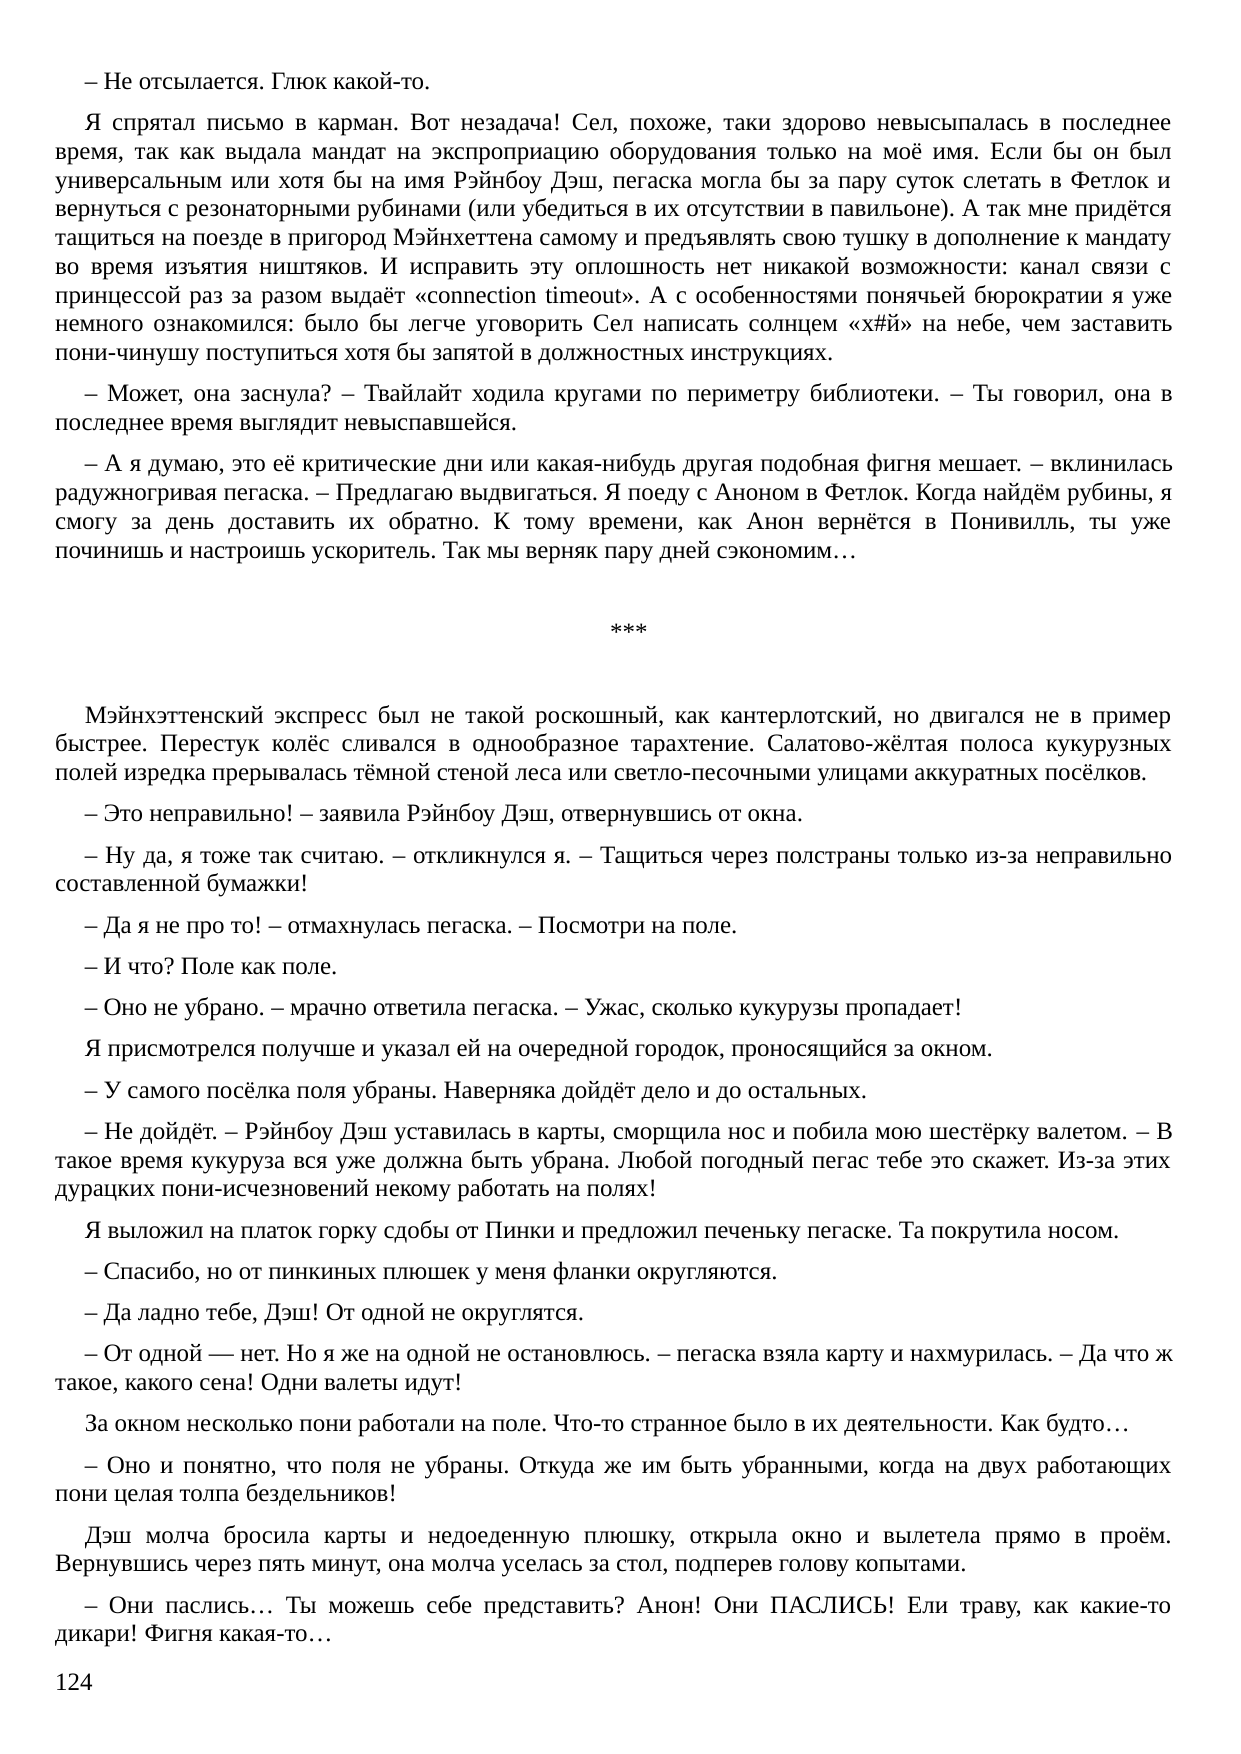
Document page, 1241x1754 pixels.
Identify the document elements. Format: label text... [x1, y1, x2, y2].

text За окном несколько пони работали на поле. Что-то странное было в их деятельности. Как будто… [55, 1408, 1173, 1437]
text – Не отсылается. Глюк какой-то. [55, 66, 1173, 95]
text – Они паслись… Ты можешь себе представить? Анон! Они ПАСЛИСЬ! Ели траву, как какие-то дикари! Фигня какая-то… [55, 1590, 1173, 1647]
text – Да я не про то! – отмахнулась пегаска. – Посмотри на поле. [55, 910, 1173, 938]
text – А я думаю, это её критические дни или какая-нибудь другая подобная фигня мешает. – вклинилась радужногривая пегаска. – Предлагаю выдвигаться. Я поеду с Аноном в Фетлок. Когда найдём рубины, я смогу за день доставить их обратно. К тому времени, как Анон вернётся в Понивилль, ты уже починишь и настроишь ускоритель. Так мы верняк пару дней сэкономим… [55, 448, 1173, 563]
text – У самого посёлка поля убраны. Наверняка дойдёт дело и до остальных. [55, 1075, 1173, 1103]
text Я выложил на платок горку сдобы от Пинки и предложил печеньку пегаске. Та покрутила носом. [55, 1215, 1173, 1243]
text Я присмотрелся получше и указал ей на очередной городок, проносящийся за окном. [55, 1033, 1173, 1062]
text – Оно и понятно, что поля не убраны. Откуда же им быть убранными, когда на двух работающих пони целая толпа бездельников! [55, 1450, 1173, 1507]
text Мэйнхэттенский экспресс был не такой роскошный, как кантерлотский, но двигался не в пример быстрее. Перестук колёс сливался в однообразное тарахтение. Салатово-жёлтая полоса кукурузных полей изредка прерывалась тёмной стеной леса или светло-песочными улицами аккуратных посёлков. [55, 700, 1173, 786]
text Дэш молча бросила карты и недоеденную плюшку, открыла окно и вылетела прямо в проём. Вернувшись через пять минут, она молча уселась за стол, подперев голову копытами. [55, 1520, 1173, 1577]
text *** [55, 617, 1173, 646]
text – От одной — нет. Но я же на одной не остановлюсь. – пегаска взяла карту и нахмурилась. – Да что ж такое, какого сена! Одни валеты идут! [55, 1338, 1173, 1396]
text – Может, она заснула? – Твайлайт ходила кругами по периметру библиотеки. – Ты говорил, она в последнее время выглядит невыспавшейся. [55, 378, 1173, 436]
text – Спасибо, но от пинкиных плюшек у меня фланки округляются. [55, 1256, 1173, 1285]
text – Ну да, я тоже так считаю. – откликнулся я. – Тащиться через полстраны только из-за неправильно составленной бумажки! [55, 840, 1173, 897]
text – И что? Поле как поле. [55, 951, 1173, 980]
text – Не дойдёт. – Рэйнбоу Дэш уставилась в карты, сморщила нос и побила мою шестёрку валетом. – В такое время кукуруза вся уже должна быть убрана. Любой погодный пегас тебе это скажет. Из-за этих дурацких пони-исчезновений некому работать на полях! [55, 1116, 1173, 1202]
text Я спрятал письмо в карман. Вот незадача! Сел, похоже, таки здорово невысыпалась в последнее время, так как выдала мандат на экспроприацию оборудования только на моё имя. Если бы он был универсальным или хотя бы на имя Рэйнбоу Дэш, пегаска могла бы за пару суток слетать в Фетлок и вернуться с резонаторными рубинами (или убедиться в их отсутствии в павильоне). А так мне придётся тащиться на поезде в пригород Мэйнхеттена самому и предъявлять свою тушку в дополнение к мандату во время изъятия ништяков. И исправить эту оплошность нет никакой возможности: канал связи с принцессой раз за разом выдаёт «connection timeout». А с особенностями понячьей бюрократии я уже немного ознакомился: было бы легче уговорить Сел написать солнцем «х#й» на небе, чем заставить пони-чинушу поступиться хотя бы запятой в должностных инструкциях. [55, 107, 1173, 366]
text – Оно не убрано. – мрачно ответила пегаска. – Ужас, сколько кукурузы пропадает! [55, 992, 1173, 1021]
text – Это неправильно! – заявила Рэйнбоу Дэш, отвернувшись от окна. [55, 798, 1173, 827]
text – Да ладно тебе, Дэш! От одной не округлятся. [55, 1297, 1173, 1326]
